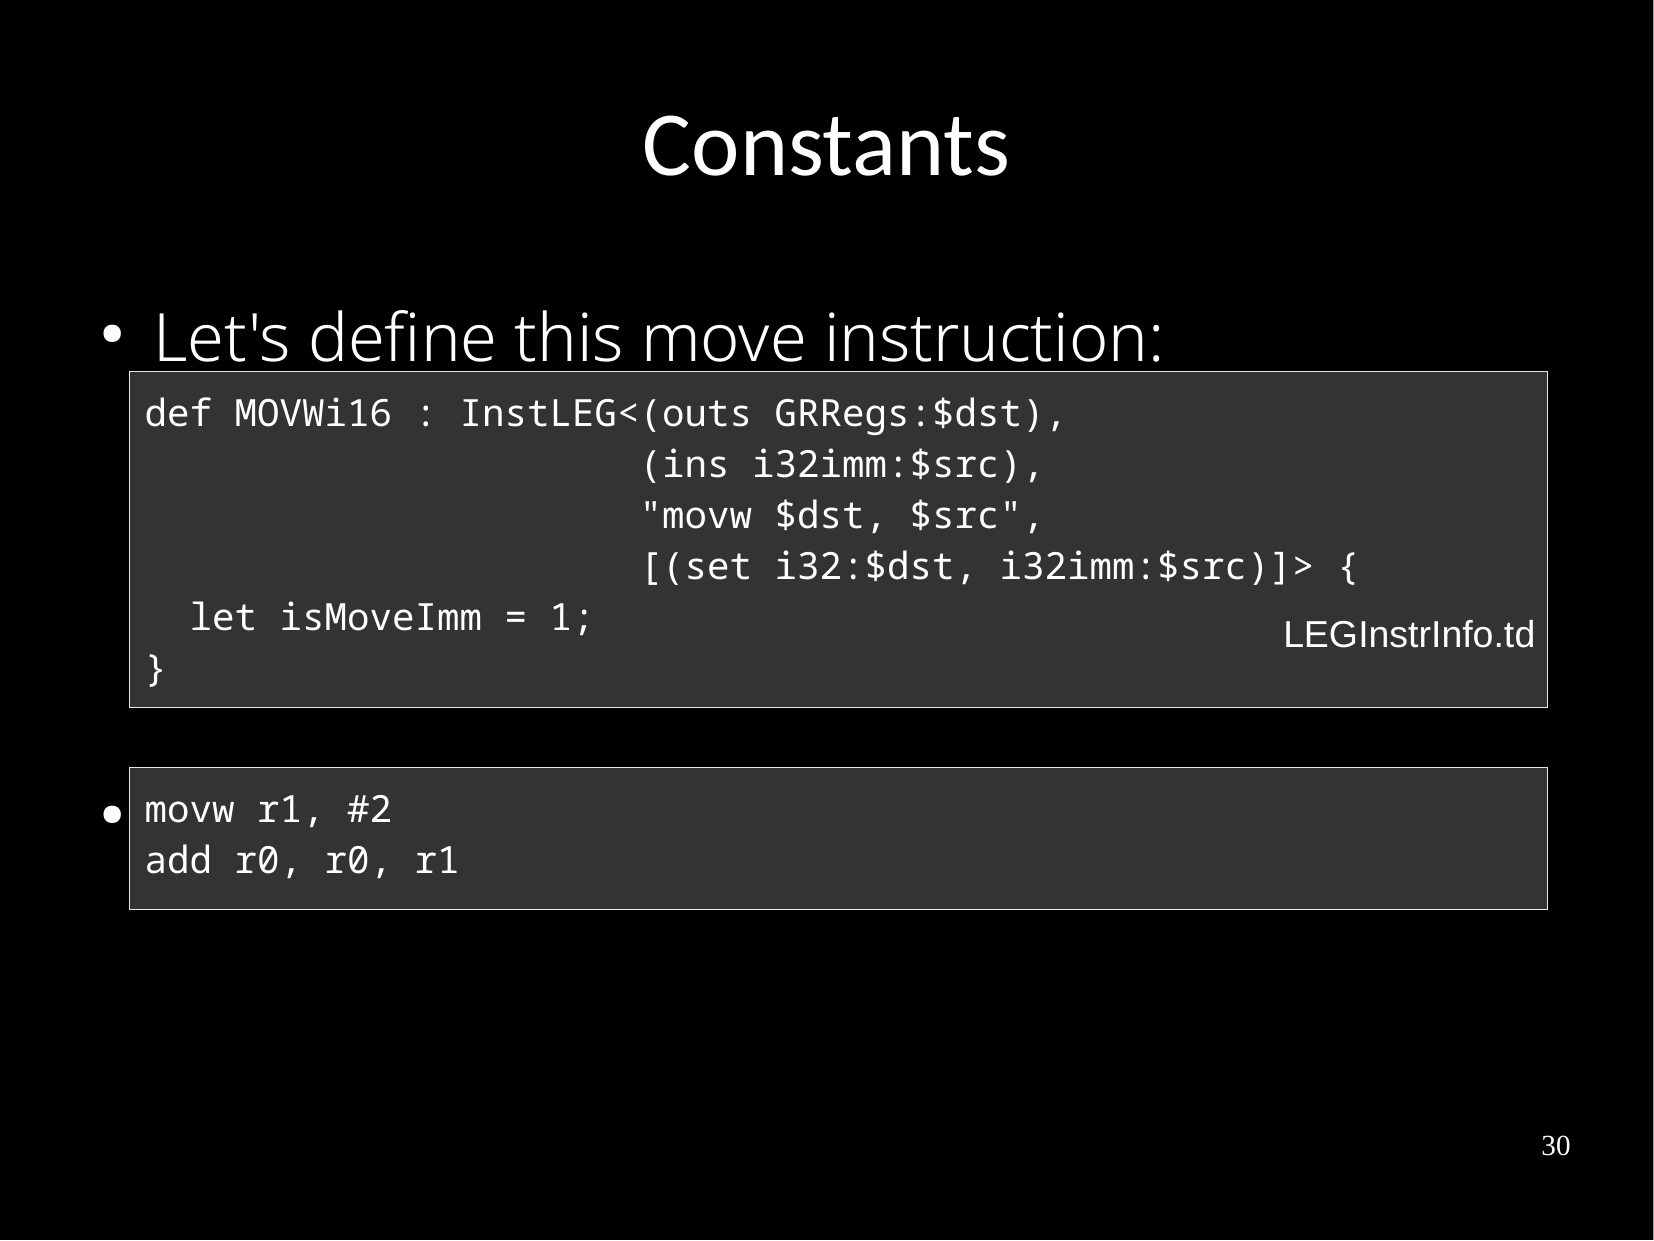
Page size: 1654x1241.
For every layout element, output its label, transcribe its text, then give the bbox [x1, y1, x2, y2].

text_box LEGInstrInfo.td [983, 606, 1551, 668]
title Constants [82, 49, 1571, 257]
text_box def MOVWi16 : InstLEG<(outs GRRegs:$dst), (ins i32imm:$src), "movw $dst, $src", [(set i32:$dst, i32imm:$src)]> { let isMoveImm = 1; } [129, 371, 1548, 663]
text_box movw r1, #2 add r0, r0, r1 [129, 767, 1548, 910]
list Let's define this move instruction: The previous example translates to: [82, 290, 1571, 1010]
